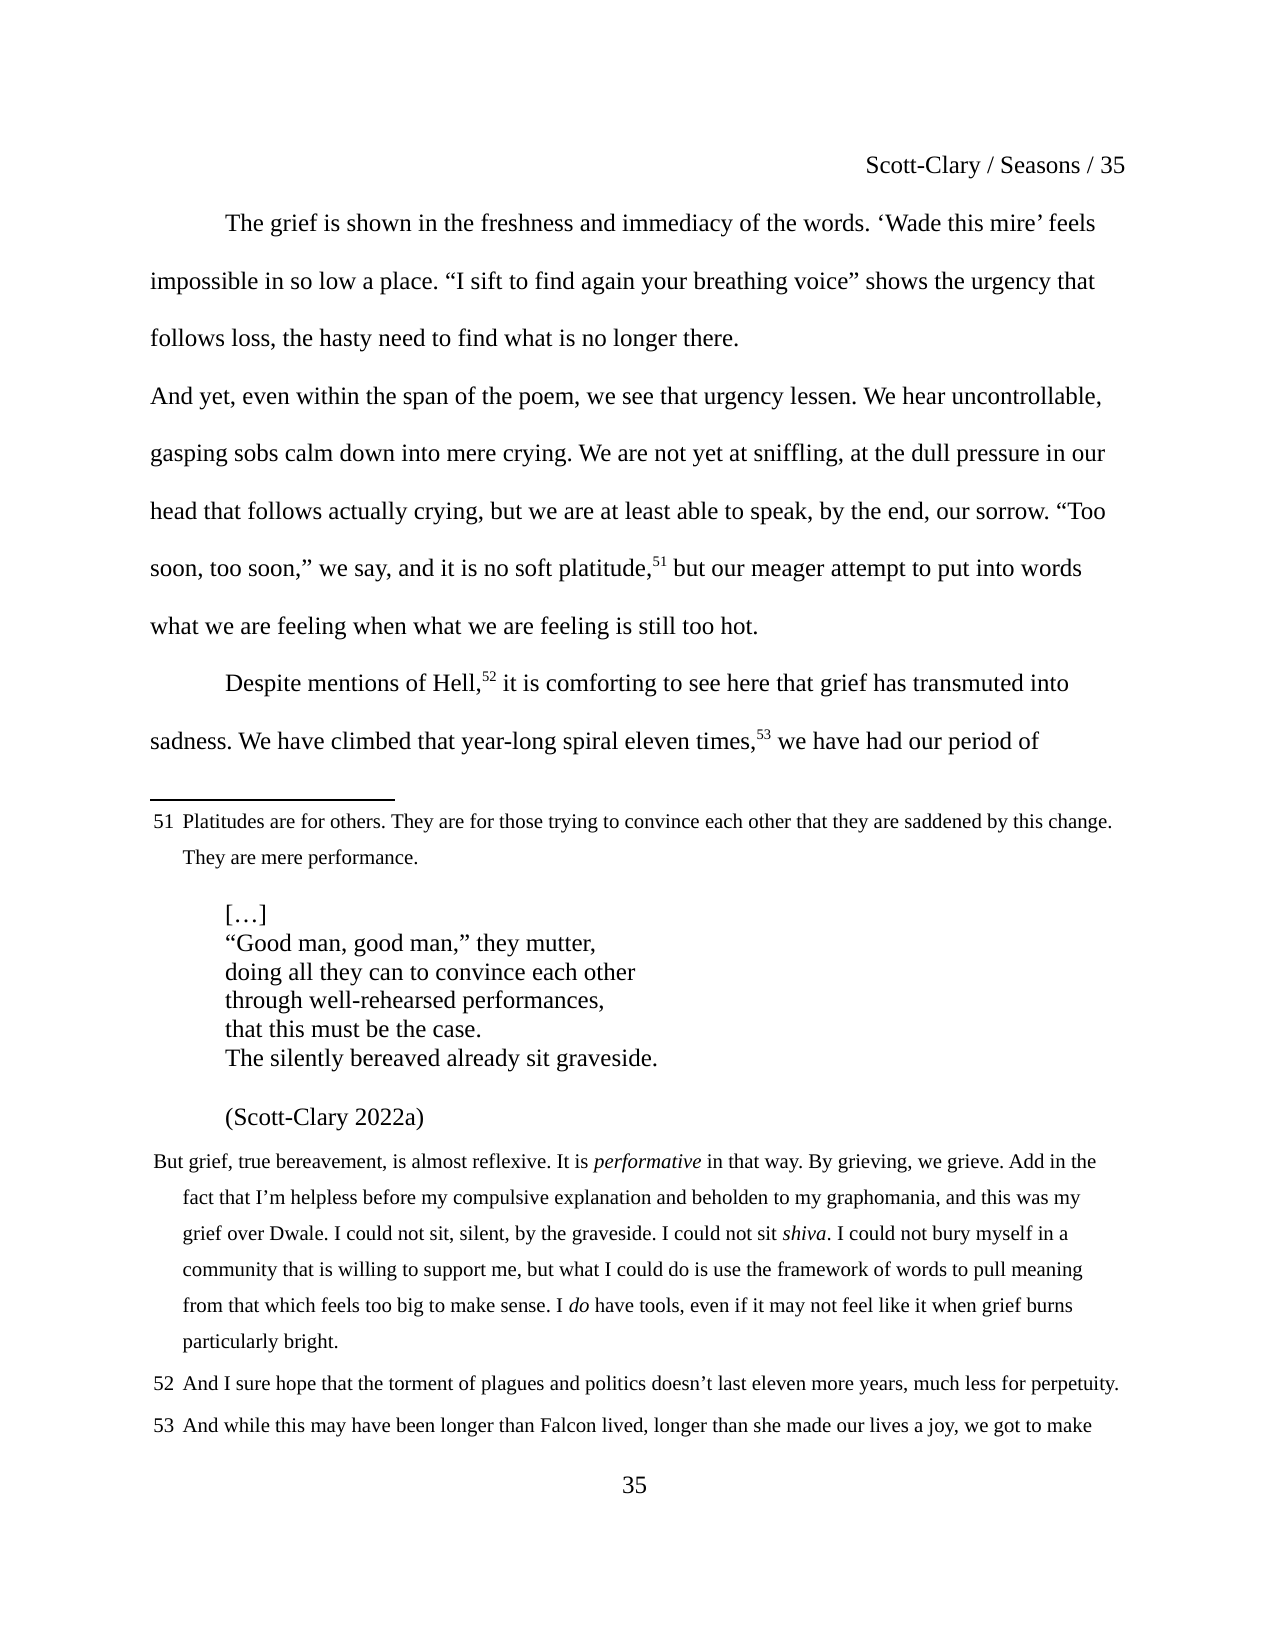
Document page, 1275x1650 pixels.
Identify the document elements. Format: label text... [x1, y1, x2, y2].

text But grief, true bereavement, is almost reflexive. It is performative in that way. By grieving, we grieve. Add in the fact that I’m helpless before my compulsive explanation and beholden to my graphomania, and this was my grief over Dwale. I could not sit, silent, by the graveside. I could not sit shiva. I could not bury myself in a community that is willing to support me, but what I could do is use the framework of words to pull meaning from that which feels too big to make sense. I do have tools, even if it may not feel like it when grief burns particularly bright. [150, 1146, 1125, 1356]
text Platitudes are for others. They are for those trying to convince each other that they are saddened by this change. They are mere performance. [150, 806, 1125, 872]
text And yet, even within the span of the poem, we see that urgency lessen. We hear uncontrollable, gasping sobs calm down into mere crying. We are not yet at sniffling, at the dull pressure in our head that follows actually crying, but we are at least able to speak, by the end, our sorrow. “Too soon, too soon,” we say, and it is no soft platitude, but our meager attempt to put into words what we are feeling when what we are feeling is still too hot. [150, 381, 1125, 639]
text Despite mentions of Hell, it is comforting to see here that grief has transmuted into sadness. We have climbed that year-long spiral eleven times, we have had our period of [150, 668, 1125, 754]
text (Scott-Clary 2022a) [225, 1102, 1125, 1131]
text And while this may have been longer than Falcon lived, longer than she made our lives a joy, we got to make [150, 1410, 1125, 1440]
text The grief is shown in the freshness and immediacy of the words. ‘Wade this mire’ feels impossible in so low a place. “I sift to find again your breathing voice” shows the urgency that follows loss, the hasty need to find what is no longer there. [150, 208, 1125, 352]
text And I sure hope that the torment of plagues and politics doesn’t last eleven more years, much less for perpetuity. [150, 1368, 1125, 1398]
text […] “Good man, good man,” they mutter, doing all they can to convince each other through well-rehearsed performances, that this must be the case. The silently bereaved already sit graveside. [225, 899, 1125, 1072]
